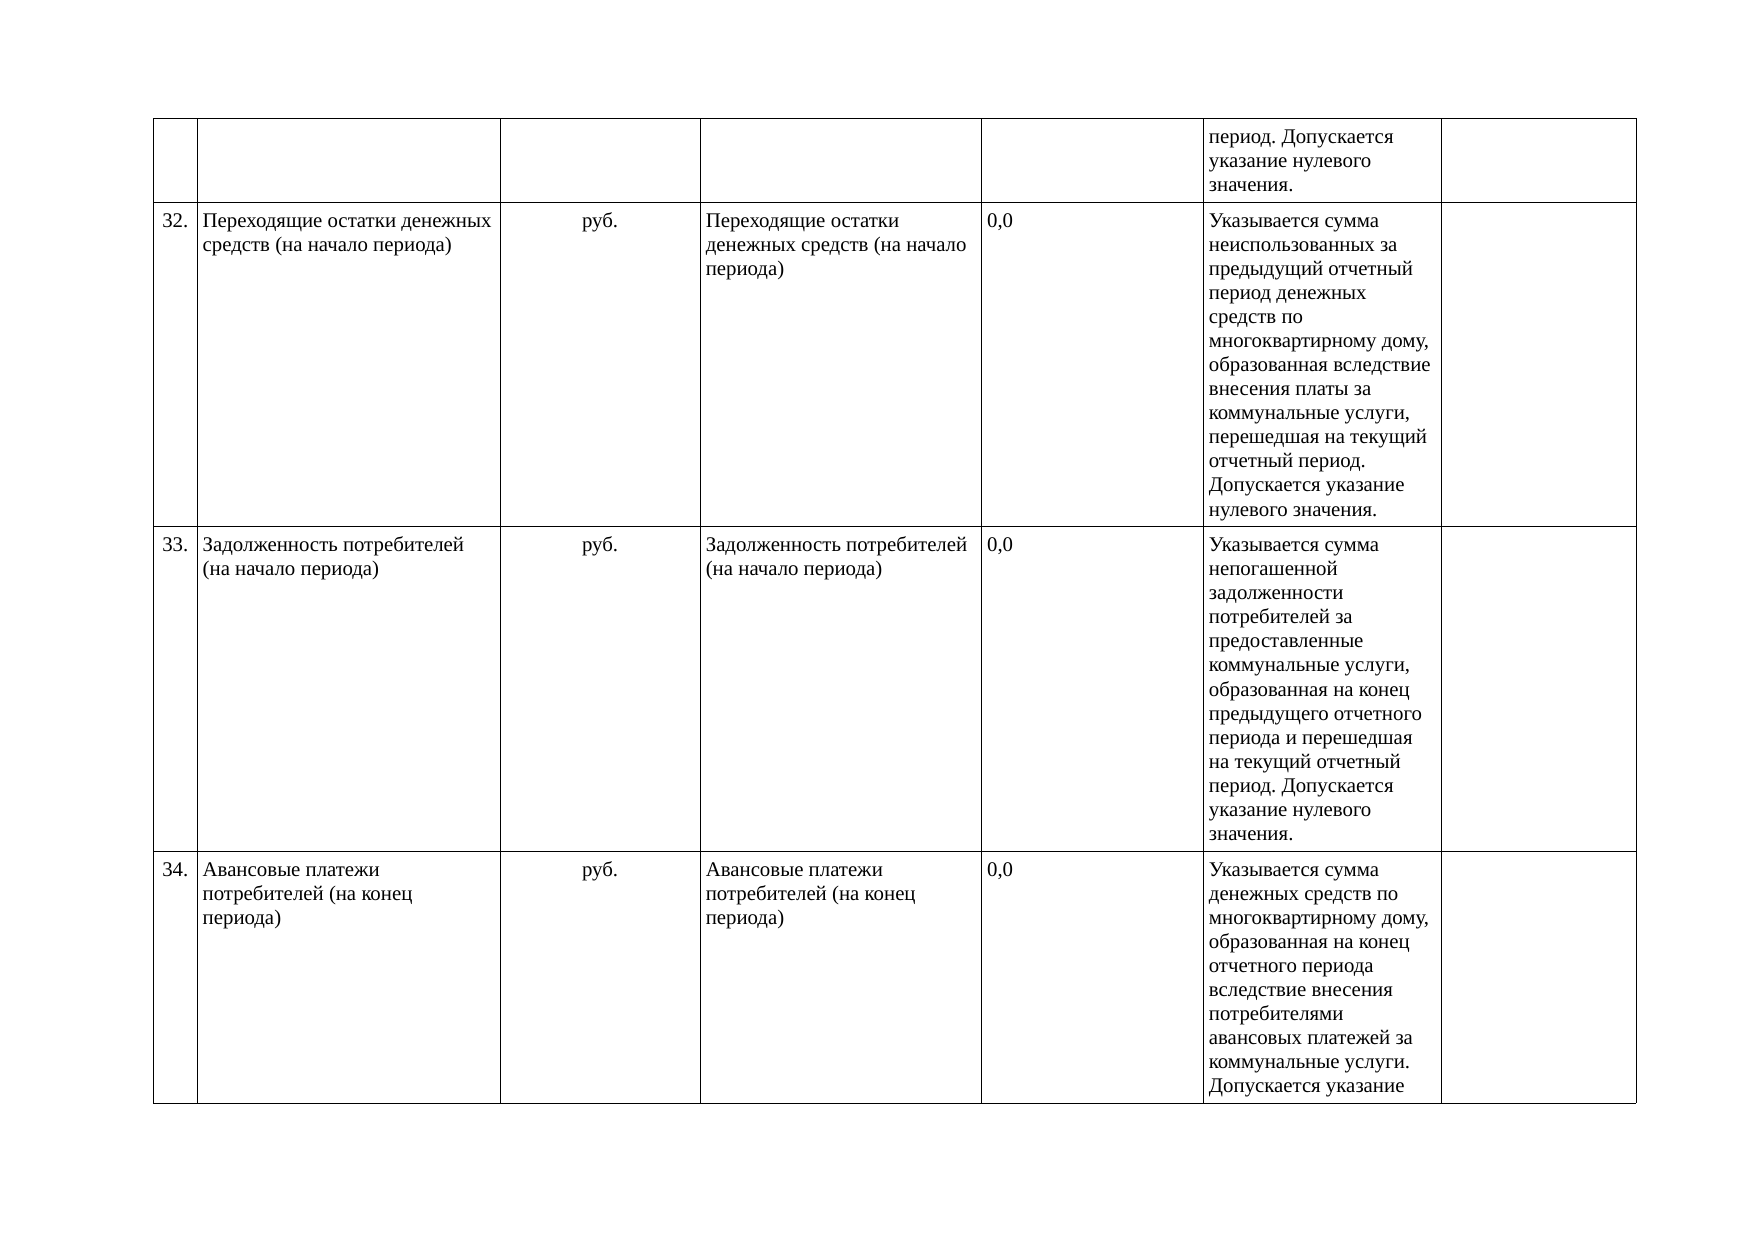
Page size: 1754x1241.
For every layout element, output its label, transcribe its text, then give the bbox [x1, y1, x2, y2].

table_cell Переходящие остатки денежных средств (на начало периода) [198, 203, 500, 526]
table_cell Указывается сумма непогашенной задолженности потребителей за предоставленные коммунальные услуги, образованная на конец предыдущего отчетного периода и перешедшая на текущий отчетный период. Допускается указание нулевого значения. [1204, 527, 1441, 851]
table_cell [982, 119, 1203, 202]
table_cell Задолженность потребителей (на начало периода) [198, 527, 500, 851]
table_cell [701, 119, 981, 202]
table_cell [198, 119, 500, 202]
table_cell Указывается сумма неиспользованных за предыдущий отчетный период денежных средств по многоквартирному дому, образованная вследствие внесения платы за коммунальные услуги, перешедшая на текущий отчетный период. Допускается указание нулевого значения. [1204, 203, 1441, 526]
table_cell [1442, 119, 1636, 202]
table_cell Указывается сумма денежных средств по многоквартирному дому, образованная на конец отчетного периода вследствие внесения потребителями авансовых платежей за коммунальные услуги. Допускается указание [1204, 852, 1441, 1103]
table_cell 0,0 [982, 203, 1203, 526]
table_cell [1442, 852, 1636, 1103]
table_cell [1442, 203, 1636, 526]
table_cell руб. [501, 203, 700, 526]
table_cell 32. [154, 203, 197, 526]
table_cell Авансовые платежи потребителей (на конец периода) [198, 852, 500, 1103]
table_cell Задолженность потребителей (на начало периода) [701, 527, 981, 851]
table_cell 33. [154, 527, 197, 851]
table_cell период. Допускается указание нулевого значения. [1204, 119, 1441, 202]
table_cell 0,0 [982, 852, 1203, 1103]
table_cell Переходящие остатки денежных средств (на начало периода) [701, 203, 981, 526]
table_cell [501, 119, 700, 202]
table_cell руб. [501, 527, 700, 851]
table_cell [154, 119, 197, 202]
table_cell [1442, 527, 1636, 851]
table_cell Авансовые платежи потребителей (на конец периода) [701, 852, 981, 1103]
table_cell 34. [154, 852, 197, 1103]
table_cell 0,0 [982, 527, 1203, 851]
table_cell руб. [501, 852, 700, 1103]
